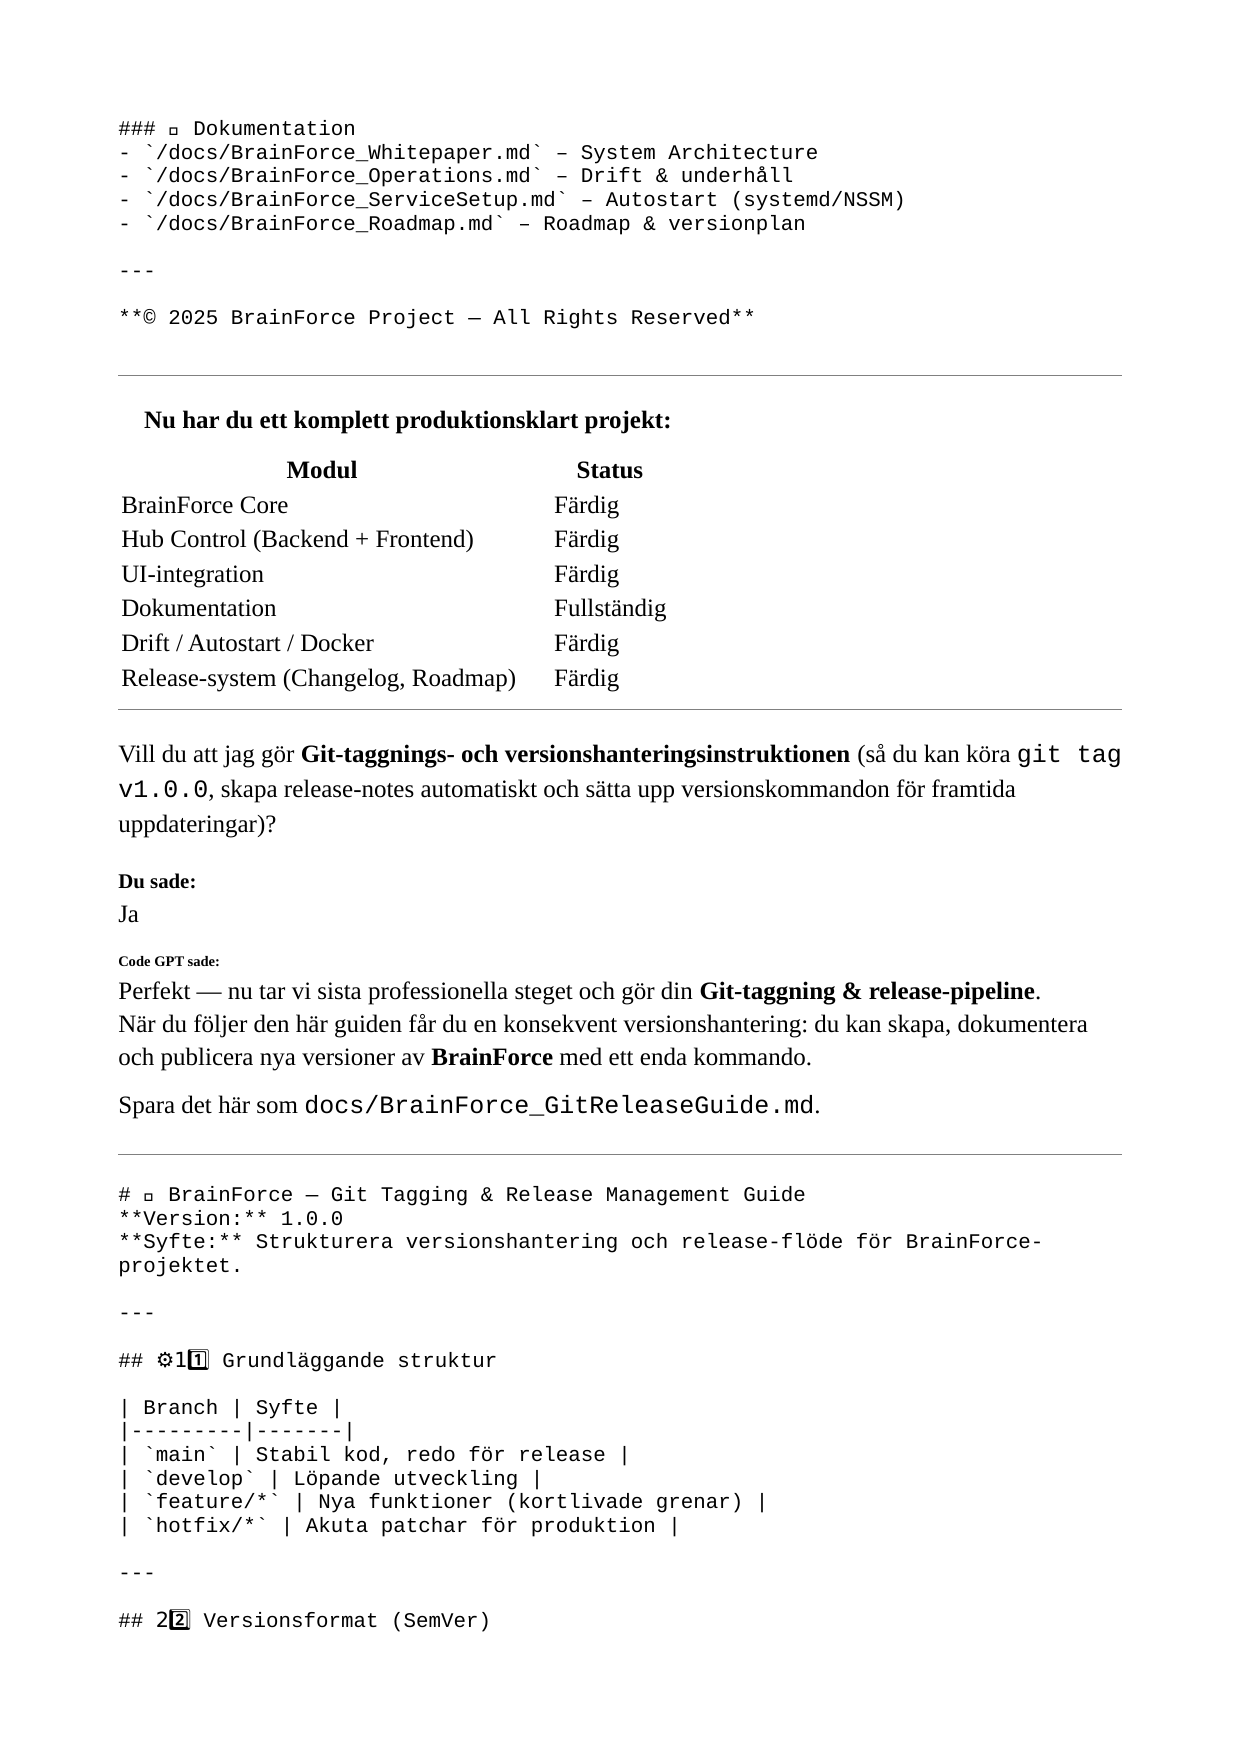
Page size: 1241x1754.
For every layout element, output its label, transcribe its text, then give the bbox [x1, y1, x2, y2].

text - `/docs/BrainForce_Whitepaper.md` – System Architecture [118, 142, 1122, 165]
text ✅ Nu har du ett komplett produktionsklart projekt: [118, 405, 1122, 433]
subtitle Du sade: [118, 869, 1122, 893]
table_cell UI-integration [118, 556, 525, 591]
text | Branch | Syfte | [118, 1397, 1122, 1421]
text | `main` | Stabil kod, redo för release | [118, 1444, 1122, 1468]
text - `/docs/BrainForce_Roadmap.md` – Roadmap & versionplan [118, 213, 1122, 236]
table_cell Hub Control (Backend + Frontend) [118, 521, 525, 556]
table_cell Release-system (Changelog, Roadmap) [118, 660, 525, 694]
text | `develop` | Löpande utveckling | [118, 1468, 1122, 1491]
text ## 🧱 2️⃣ Versionsformat (SemVer) [118, 1610, 1122, 1633]
text **Version:** 1.0.0 [118, 1208, 1122, 1231]
text | `feature/*` | Nya funktioner (kortlivade grenar) | [118, 1491, 1122, 1515]
table_cell ✅ Färdig [525, 556, 694, 591]
table_cell ✅ Färdig [525, 487, 694, 521]
text - `/docs/BrainForce_ServiceSetup.md` – Autostart (systemd/NSSM) [118, 189, 1122, 213]
text Ja [118, 899, 1122, 928]
table_cell ✅ Fullständig [525, 591, 694, 625]
text --- [118, 260, 1122, 284]
text **Syfte:** Strukturera versionshantering och release-flöde för BrainForce-projektet. [118, 1231, 1122, 1279]
table_cell ✅ Färdig [525, 625, 694, 660]
table_cell ✅ Färdig [525, 660, 694, 694]
table_cell ✅ Färdig [525, 521, 694, 556]
subtitle Code GPT sade: [118, 953, 1122, 970]
text **© 2025 BrainForce Project — All Rights Reserved** [118, 307, 1122, 331]
table_cell Drift / Autostart / Docker [118, 625, 525, 660]
table_header Status [525, 452, 694, 487]
text |---------|-------| [118, 1421, 1122, 1444]
text Spara det här som docs/BrainForce_GitReleaseGuide.md. [118, 1090, 1122, 1121]
text --- [118, 1562, 1122, 1586]
text - `/docs/BrainForce_Operations.md` – Drift & underhåll [118, 165, 1122, 189]
table_header Modul [118, 452, 525, 487]
text --- [118, 1302, 1122, 1326]
table_cell BrainForce Core [118, 487, 525, 521]
text Perfekt — nu tar vi sista professionella steget och gör din Git-taggning & release-pipeline. När du följer den här guiden får du en konsekvent versionshantering: du kan skapa, dokumentera och publicera nya versioner av BrainForce med ett enda kommando. [118, 976, 1122, 1071]
text ## ⚙️ 1️⃣ Grundläggande struktur [118, 1349, 1122, 1373]
text | `hotfix/*` | Akuta patchar för produktion | [118, 1515, 1122, 1539]
text # 🧩 BrainForce — Git Tagging & Release Management Guide [118, 1184, 1122, 1208]
text Vill du att jag gör Git-taggnings- och versionshanteringsinstruktionen (så du kan köra git tag v1.0.0, skapa release-notes automatiskt och sätta upp versionskommandon för framtida uppdateringar)? [118, 739, 1122, 838]
table_cell Dokumentation [118, 591, 525, 625]
text ### 📘 Dokumentation [118, 118, 1122, 142]
